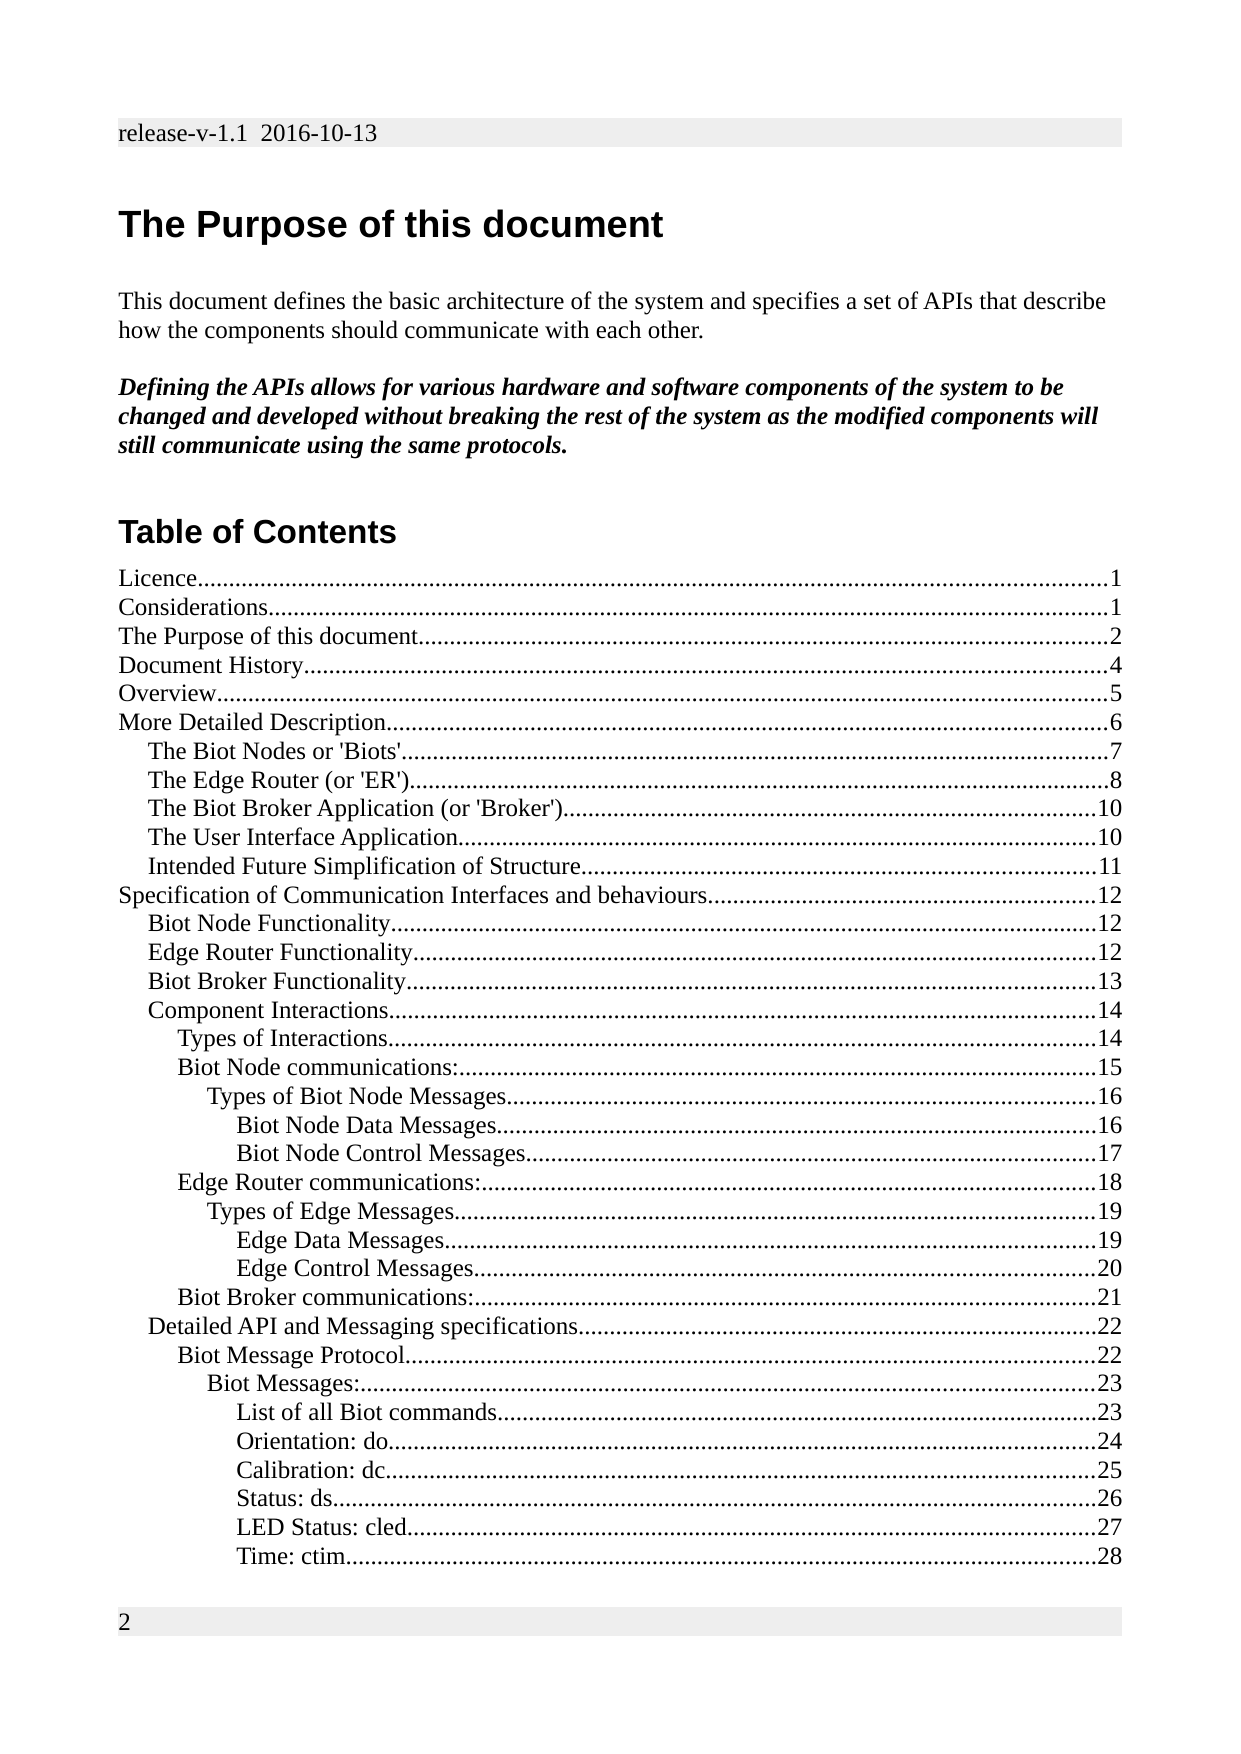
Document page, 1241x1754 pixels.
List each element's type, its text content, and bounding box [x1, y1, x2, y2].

text Biot Node Control Messages 17 [236, 1138, 1122, 1167]
text Specification of Communication Interfaces and behaviours. 12 [118, 880, 1122, 908]
text Component Interactions 14 [148, 995, 1122, 1023]
text Defining the APIs allows for various hardware and software components of the system to be changed and developed without breaking the rest of the system as the modified components will still communicate using the same protocols. [118, 372, 1122, 459]
text Types of Edge Messages 19 [207, 1196, 1122, 1225]
text The Edge Router (or 'ER') 8 [148, 765, 1122, 793]
text The Purpose of this document 2 [118, 621, 1122, 650]
text Edge Router communications: 18 [177, 1167, 1122, 1196]
text Edge Data Messages 19 [236, 1225, 1122, 1253]
text Biot Messages: 23 [207, 1368, 1122, 1397]
text Considerations 1 [118, 592, 1122, 621]
text Status: ds 26 [236, 1483, 1122, 1512]
text Biot Node Functionality 12 [148, 908, 1122, 937]
text Biot Broker Functionality 13 [148, 966, 1122, 995]
text The Biot Broker Application (or 'Broker') 10 [148, 793, 1122, 822]
text Intended Future Simplification of Structure 11 [148, 851, 1122, 880]
text Biot Node communications: 15 [177, 1052, 1122, 1081]
text The User Interface Application 10 [148, 822, 1122, 851]
text The Biot Nodes or 'Biots' 7 [148, 736, 1122, 765]
text Orientation: do 24 [236, 1426, 1122, 1455]
subtitle The Purpose of this document [118, 201, 1122, 245]
text List of all Biot commands 23 [236, 1397, 1122, 1426]
text Biot Node Data Messages 16 [236, 1110, 1122, 1138]
text More Detailed Description 6 [118, 707, 1122, 736]
text This document defines the basic architecture of the system and specifies a set of APIs that describe how the components should communicate with each other. [118, 286, 1122, 344]
subtitle Table of Contents [118, 512, 1122, 551]
text Licence 1 [118, 563, 1122, 592]
text Types of Interactions 14 [177, 1023, 1122, 1052]
text Time: ctim 28 [236, 1541, 1122, 1570]
text Edge Router Functionality 12 [148, 937, 1122, 966]
text Types of Biot Node Messages 16 [207, 1081, 1122, 1110]
text Detailed API and Messaging specifications 22 [148, 1311, 1122, 1340]
text Document History 4 [118, 650, 1122, 678]
text Biot Broker communications: 21 [177, 1282, 1122, 1311]
text Biot Message Protocol 22 [177, 1340, 1122, 1368]
text Edge Control Messages 20 [236, 1253, 1122, 1282]
text Overview 5 [118, 678, 1122, 707]
text Calibration: dc 25 [236, 1455, 1122, 1483]
text LED Status: cled 27 [236, 1512, 1122, 1541]
